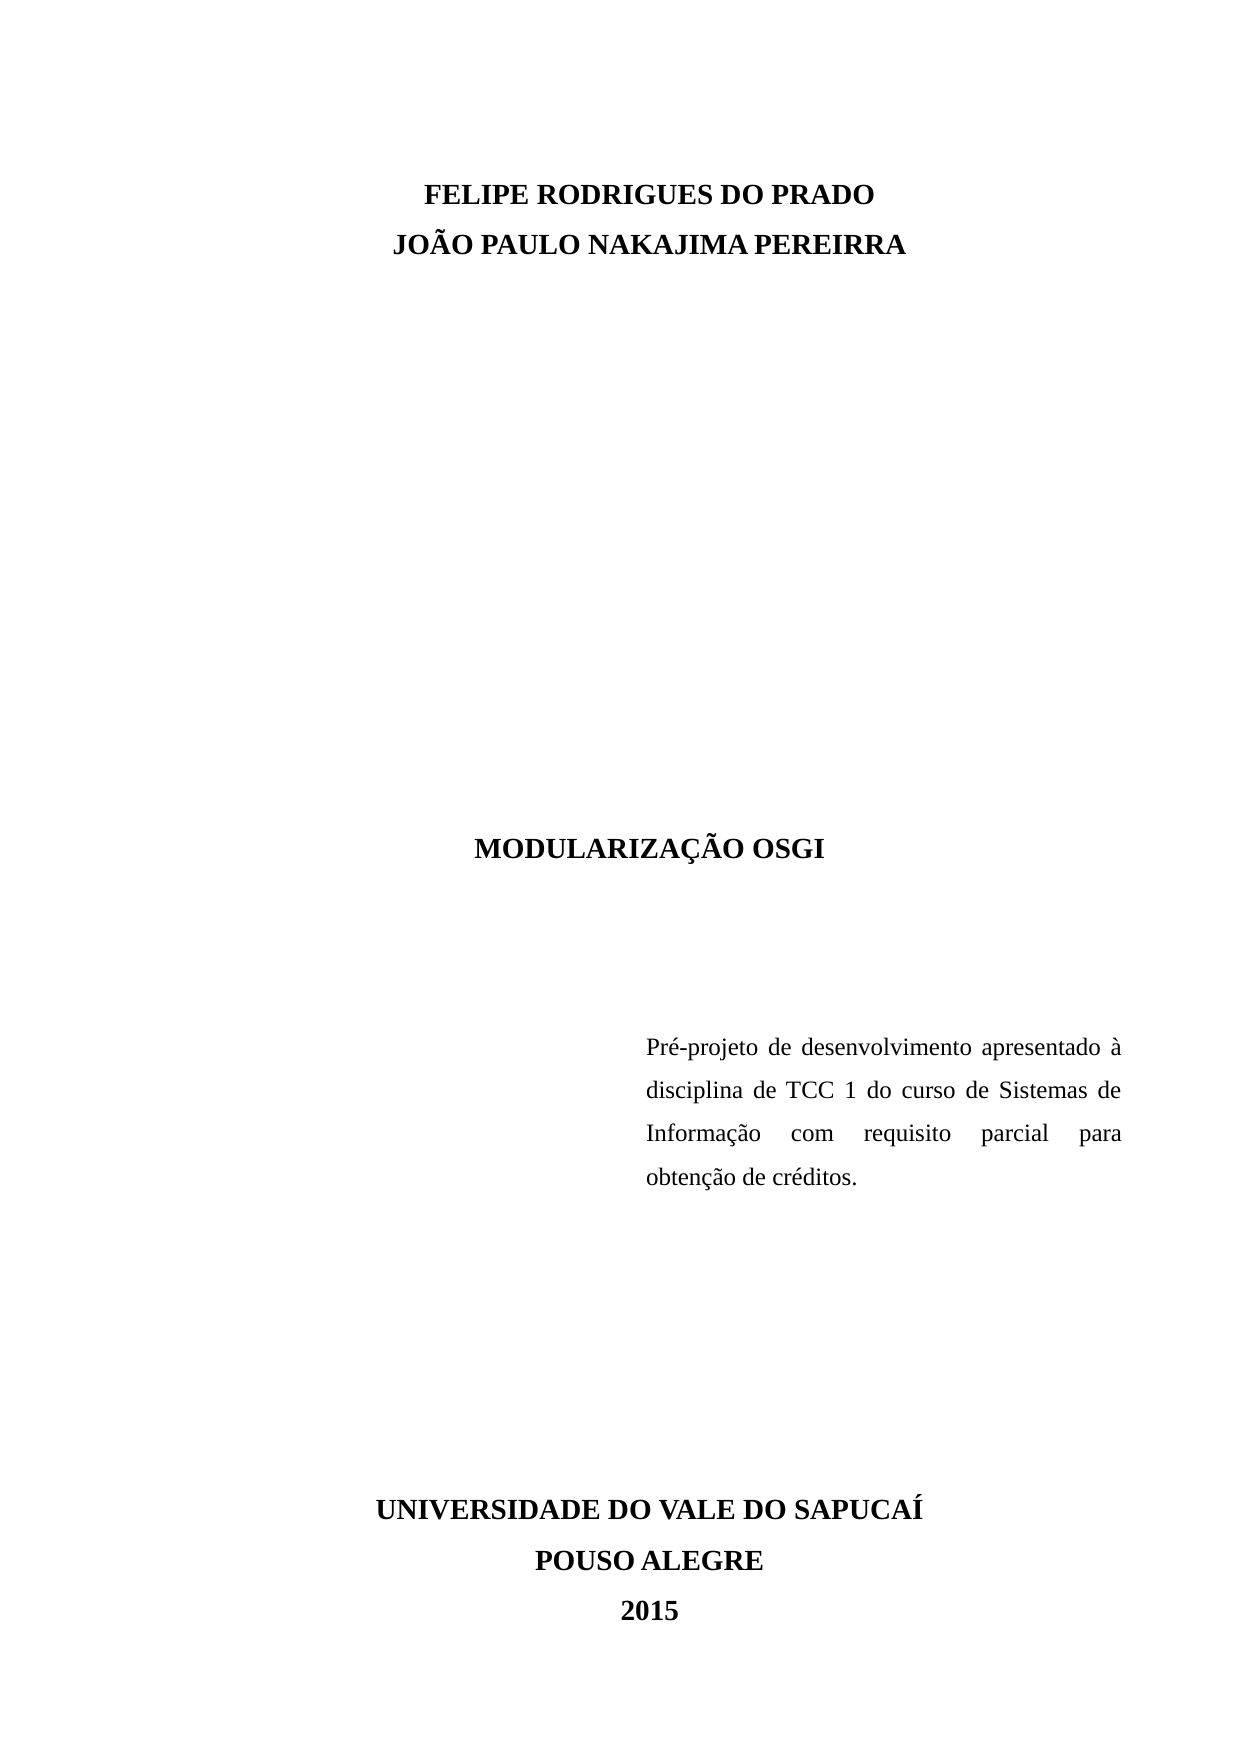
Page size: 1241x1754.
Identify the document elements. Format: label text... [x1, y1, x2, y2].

text MODULARIZAÇÃO OSGI [177, 831, 1122, 864]
text POUSO ALEGRE [177, 1543, 1122, 1576]
text JOÃO PAULO NAKAJIMA PEREIRRA [177, 227, 1122, 261]
text UNIVERSIDADE DO VALE DO SAPUCAÍ [177, 1492, 1122, 1526]
text 2015 [177, 1593, 1122, 1626]
text Pré-projeto de desenvolvimento apresentado à disciplina de TCC 1 do curso de Sistemas de Informação com requisito parcial para obtenção de créditos. [646, 1032, 1122, 1190]
text FELIPE RODRIGUES DO PRADO [177, 177, 1122, 211]
